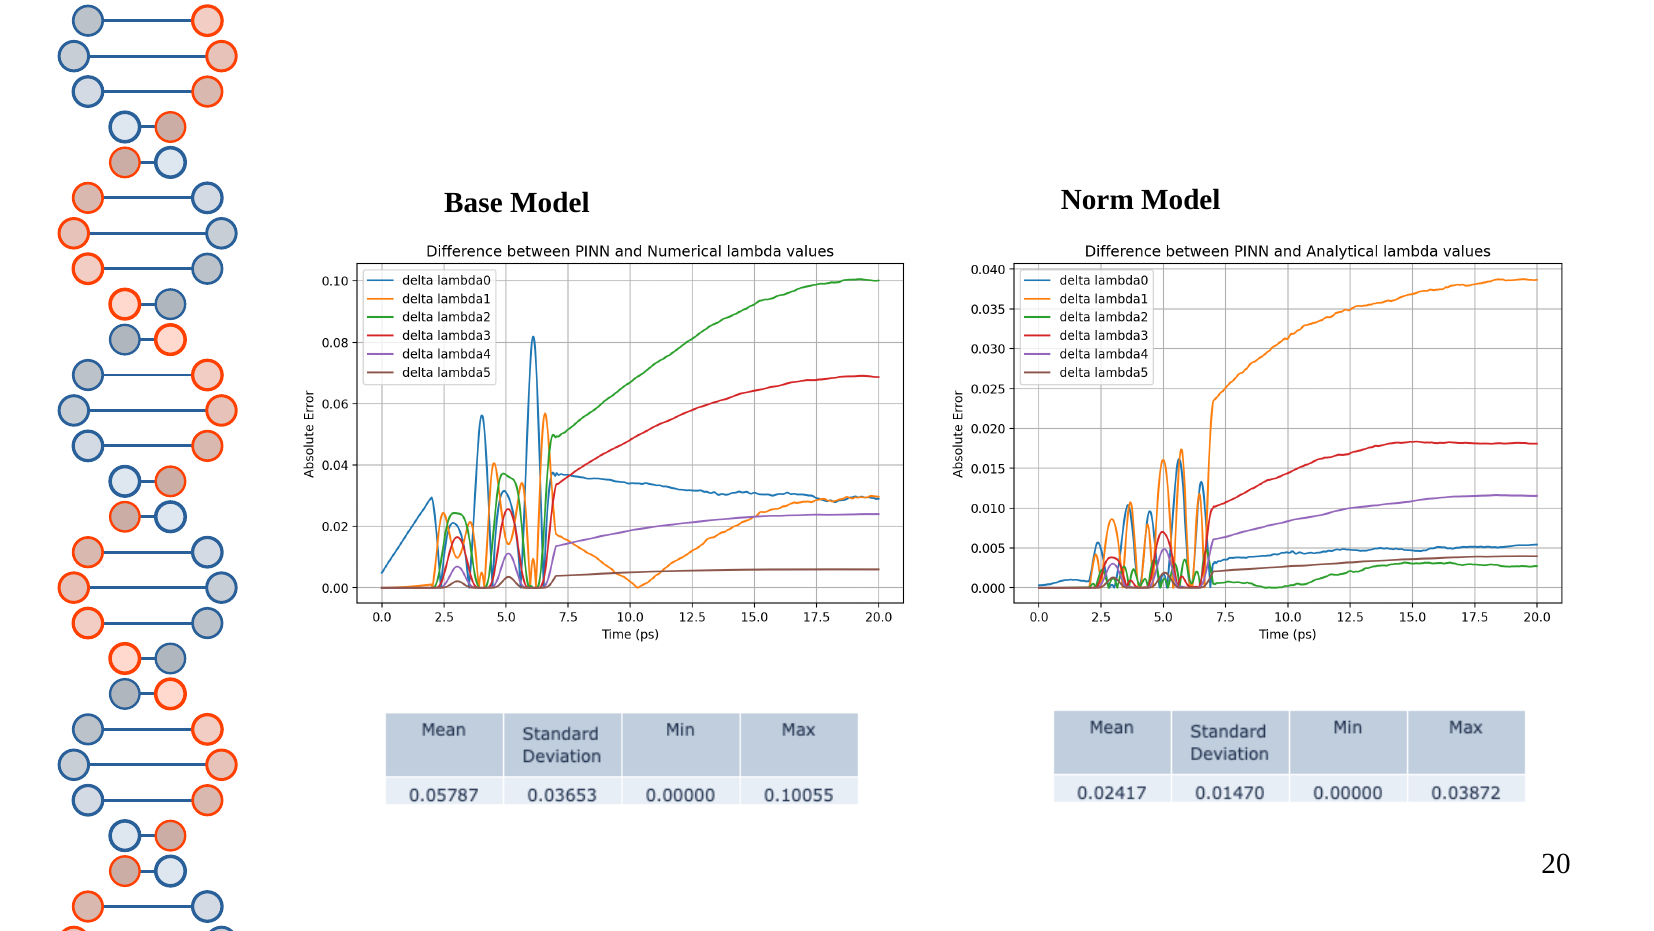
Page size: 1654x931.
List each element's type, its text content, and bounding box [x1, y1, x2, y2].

picture [295, 236, 912, 650]
text_box Base Model [429, 178, 611, 226]
text_box Norm Model [1046, 175, 1259, 223]
picture [944, 236, 1570, 650]
picture [1039, 693, 1546, 823]
picture [375, 701, 872, 821]
